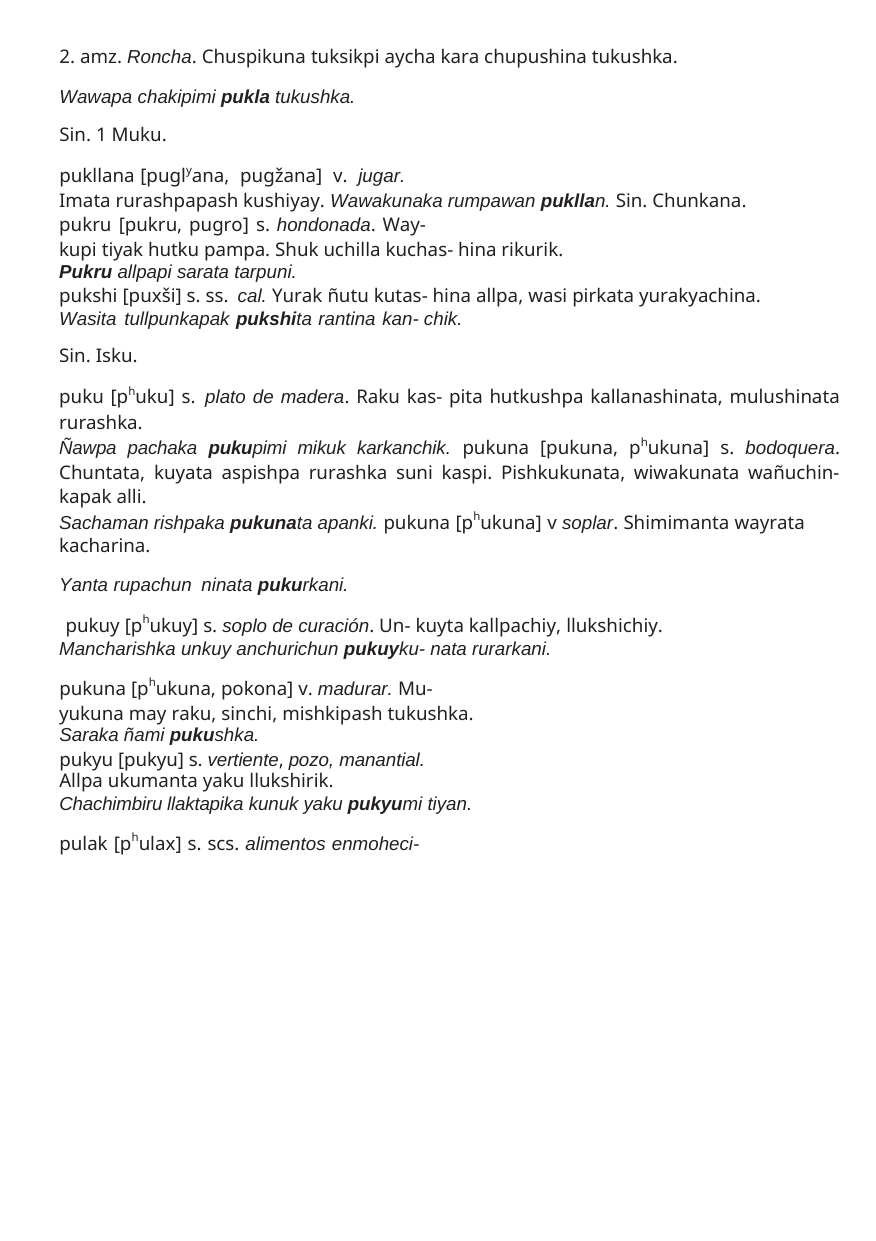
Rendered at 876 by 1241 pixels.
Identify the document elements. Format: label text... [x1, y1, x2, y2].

text kupi tiyak hutku pampa. Shuk uchilla kuchas- hina rikurik. [59, 237, 856, 262]
text yukuna may raku, sinchi, mishkipash tukushka. [59, 700, 840, 725]
text Wasita tullpunkapak pukshita rantina kan- chik. [59, 307, 856, 329]
text pulak [phulax] s. scs. alimentos enmoheci- [59, 831, 856, 855]
text Chachimbiru llaktapika kunuk yaku pukyumi tiyan. [59, 793, 840, 814]
text Allpa ukumanta yaku llukshirik. [59, 771, 856, 792]
text Sin. Isku. [59, 346, 856, 366]
text Sin. 1 Muku. [59, 125, 856, 146]
text Wawapa chakipimi pukla tukushka. [59, 86, 856, 108]
text 2. amz. Roncha. Chuspikuna tuksikpi aycha kara chupushina tukushka. [59, 44, 856, 69]
text Imata rurashpapash kushiyay. Wawakunaka rumpawan pukllan. Sin. Chunkana. [59, 188, 755, 213]
text pukshi [puxši] s. ss. cal. Yurak ñutu kutas- hina allpa, wasi pirkata yurakyachina. [59, 283, 856, 307]
text pukllana [puglyana, pugžana] v. jugar. [59, 163, 856, 188]
text Ñawpa pachaka pukupimi mikuk karkanchik. pukuna [pukuna, phukuna] s. bodoquera. Chuntata, kuyata aspishpa rurashka suni kaspi. Pishkukunata, wiwakunata wañuchin- kapak alli. [59, 435, 840, 509]
text pukuy [phukuy] s. soplo de curación. Un- kuyta kallpachiy, llukshichiy. [59, 612, 840, 637]
text Yanta rupachun ninata pukurkani. [59, 575, 856, 596]
text Saraka ñami pukushka. [59, 726, 856, 746]
text Pukru allpapi sarata tarpuni. [59, 262, 856, 283]
text pukuna [phukuna, pokona] v. madurar. Mu- [59, 677, 856, 700]
text Mancharishka unkuy anchurichun pukuyku- nata rurarkani. [59, 638, 840, 660]
text pukyu [pukyu] s. vertiente, pozo, manantial. [59, 746, 856, 771]
text puku [phuku] s. plato de madera. Raku kas- pita hutkushpa kallanashinata, mulushinata rurashka. [59, 383, 840, 435]
text Sachaman rishpaka pukunata apanki. pukuna [phukuna] v soplar. Shimimanta wayrata kacharina. [59, 510, 856, 557]
text pukru [pukru, pugro] s. hondonada. Way- [59, 213, 856, 237]
